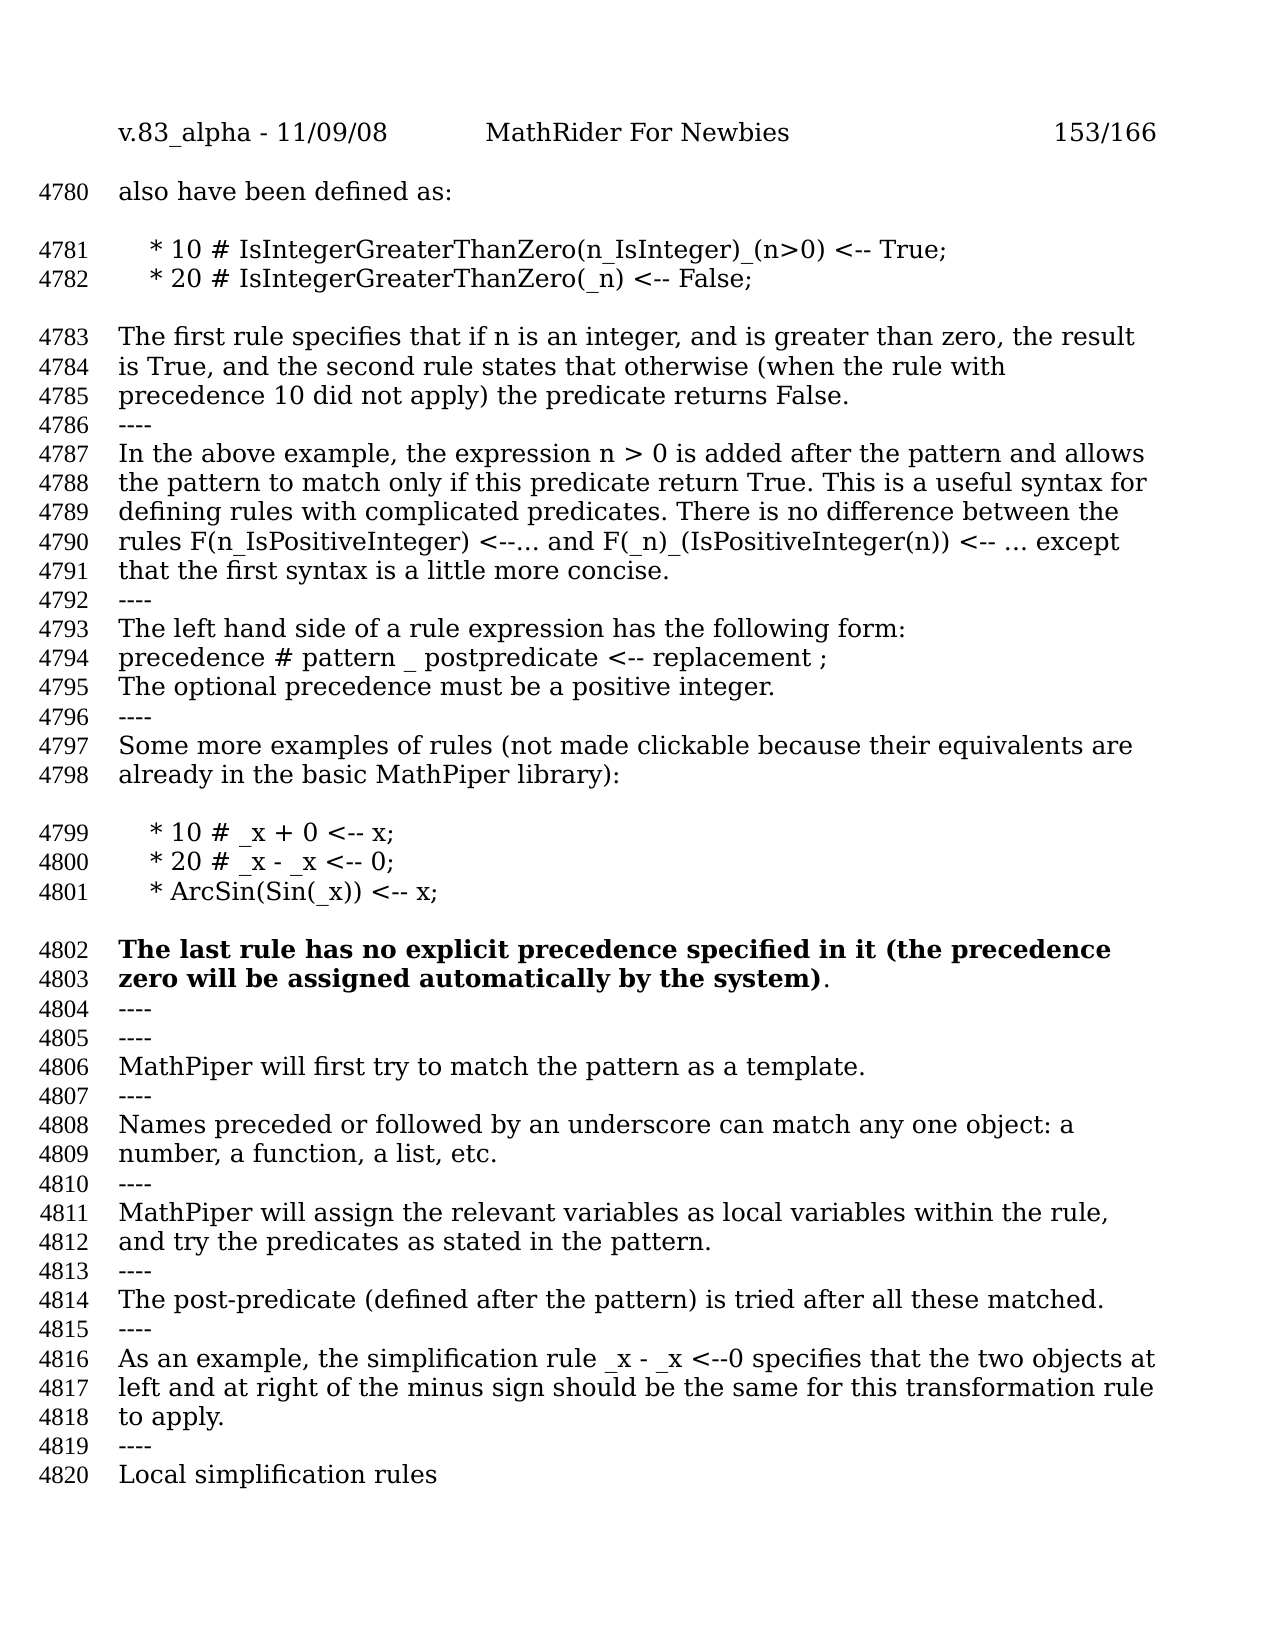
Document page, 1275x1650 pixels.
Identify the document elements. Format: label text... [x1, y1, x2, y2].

text ---- [118, 1169, 1157, 1198]
text MathPiper will first try to match the pattern as a template. [118, 1052, 1157, 1081]
text ---- [118, 410, 1157, 439]
text * 10 # IsIntegerGreaterThanZero(n_IsInteger)_(n>0) <-- True; [118, 235, 1157, 264]
text ---- [118, 1023, 1157, 1052]
text * ArcSin(Sin(_x)) <-- x; [118, 877, 1157, 906]
text Some more examples of rules (not made clickable because their equivalents are already in the basic MathPiper library): [118, 731, 1157, 789]
text The optional precedence must be a positive integer. [118, 673, 1157, 702]
text ---- [118, 1256, 1157, 1286]
text Names preceded or followed by an underscore can match any one object: a number, a function, a list, etc. [118, 1111, 1157, 1169]
text The last rule has no explicit precedence specified in it (the precedence zero will be assigned automatically by the system). [118, 935, 1157, 994]
text * 20 # IsIntegerGreaterThanZero(_n) <-- False; [118, 264, 1157, 293]
text ---- [118, 585, 1157, 614]
text The post-predicate (defined after the pattern) is tried after all these matched. [118, 1286, 1157, 1315]
text The first rule specifies that if n is an integer, and is greater than zero, the result is True, and the second rule states that otherwise (when the rule with precedence 10 did not apply) the predicate returns False. [118, 323, 1157, 410]
text * 20 # _x - _x <-- 0; [118, 848, 1157, 877]
text ---- [118, 1315, 1157, 1344]
text ---- [118, 994, 1157, 1023]
text also have been defined as: [118, 177, 1157, 206]
text * 10 # _x + 0 <-- x; [118, 818, 1157, 848]
text The left hand side of a rule expression has the following form: [118, 614, 1157, 643]
text As an example, the simplification rule _x - _x <--0 specifies that the two objects at left and at right of the minus sign should be the same for this transformation rule to apply. [118, 1344, 1157, 1431]
text In the above example, the expression n > 0 is added after the pattern and allows the pattern to match only if this predicate return True. This is a useful syntax for defining rules with complicated predicates. There is no difference between the rules F(n_IsPositiveInteger) <--... and F(_n)_(IsPositiveInteger(n)) <-- ... except that the first syntax is a little more concise. [118, 439, 1157, 585]
text MathPiper will assign the relevant variables as local variables within the rule, and try the predicates as stated in the pattern. [118, 1198, 1157, 1256]
text precedence # pattern _ postpredicate <-- replacement ; [118, 643, 1157, 673]
text ---- [118, 1081, 1157, 1111]
text ---- [118, 702, 1157, 731]
text Local simplification rules [118, 1461, 1157, 1490]
text ---- [118, 1431, 1157, 1461]
